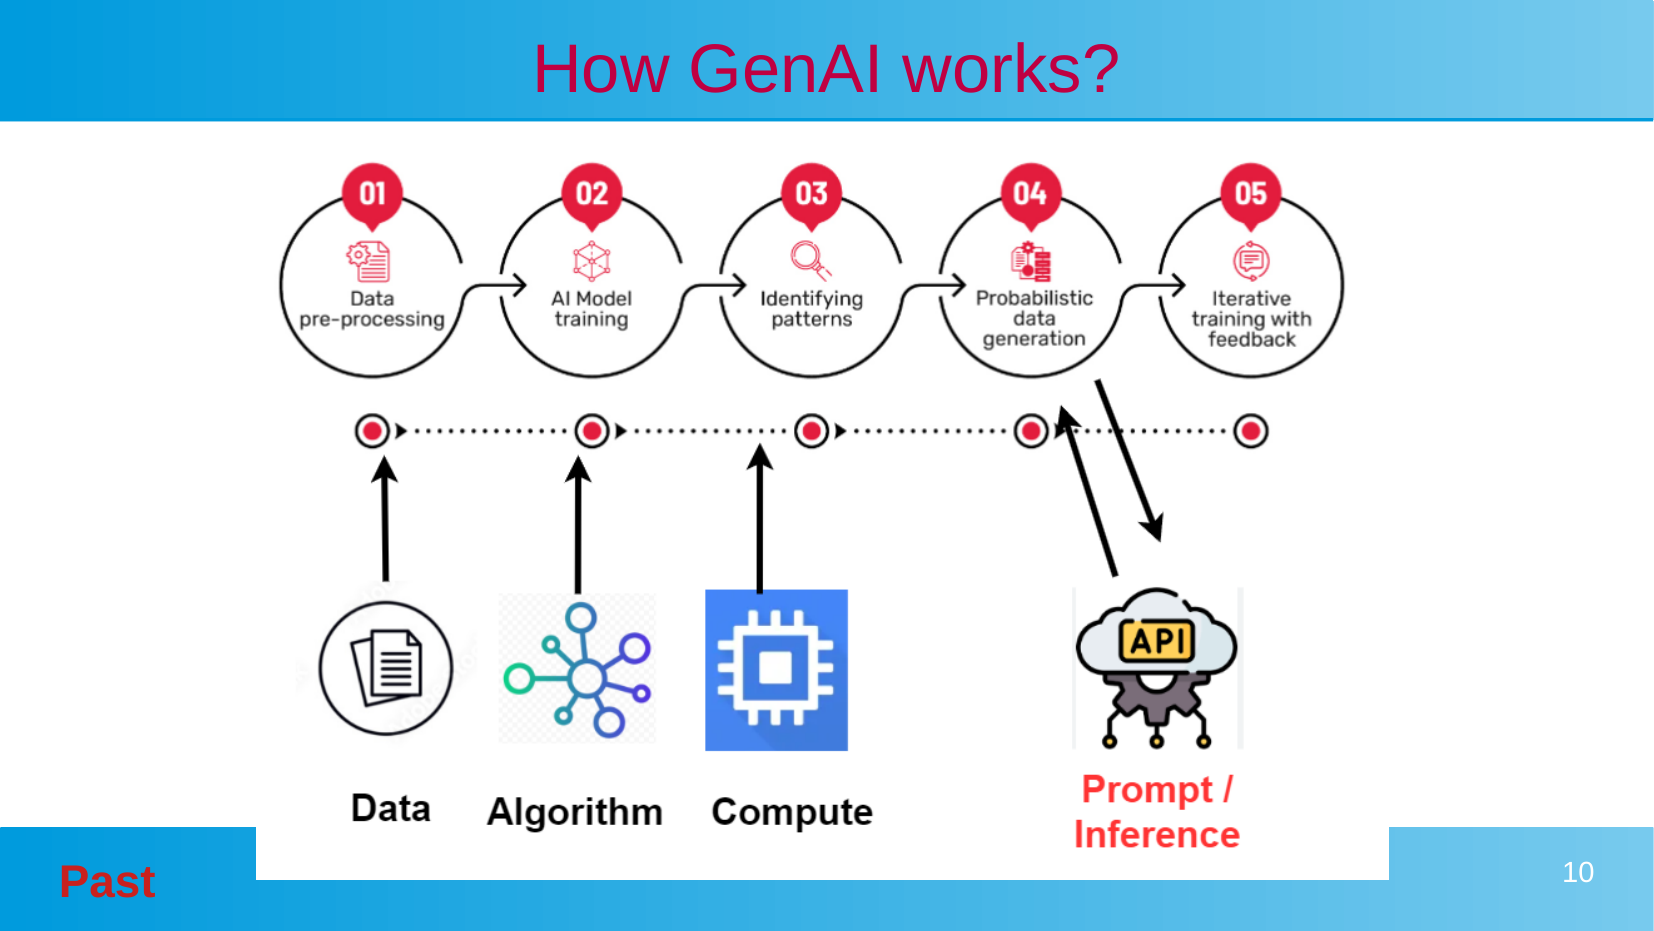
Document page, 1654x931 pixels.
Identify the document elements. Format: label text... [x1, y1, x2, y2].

title How GenAI works? [59, 29, 1595, 108]
picture [256, 123, 1389, 880]
